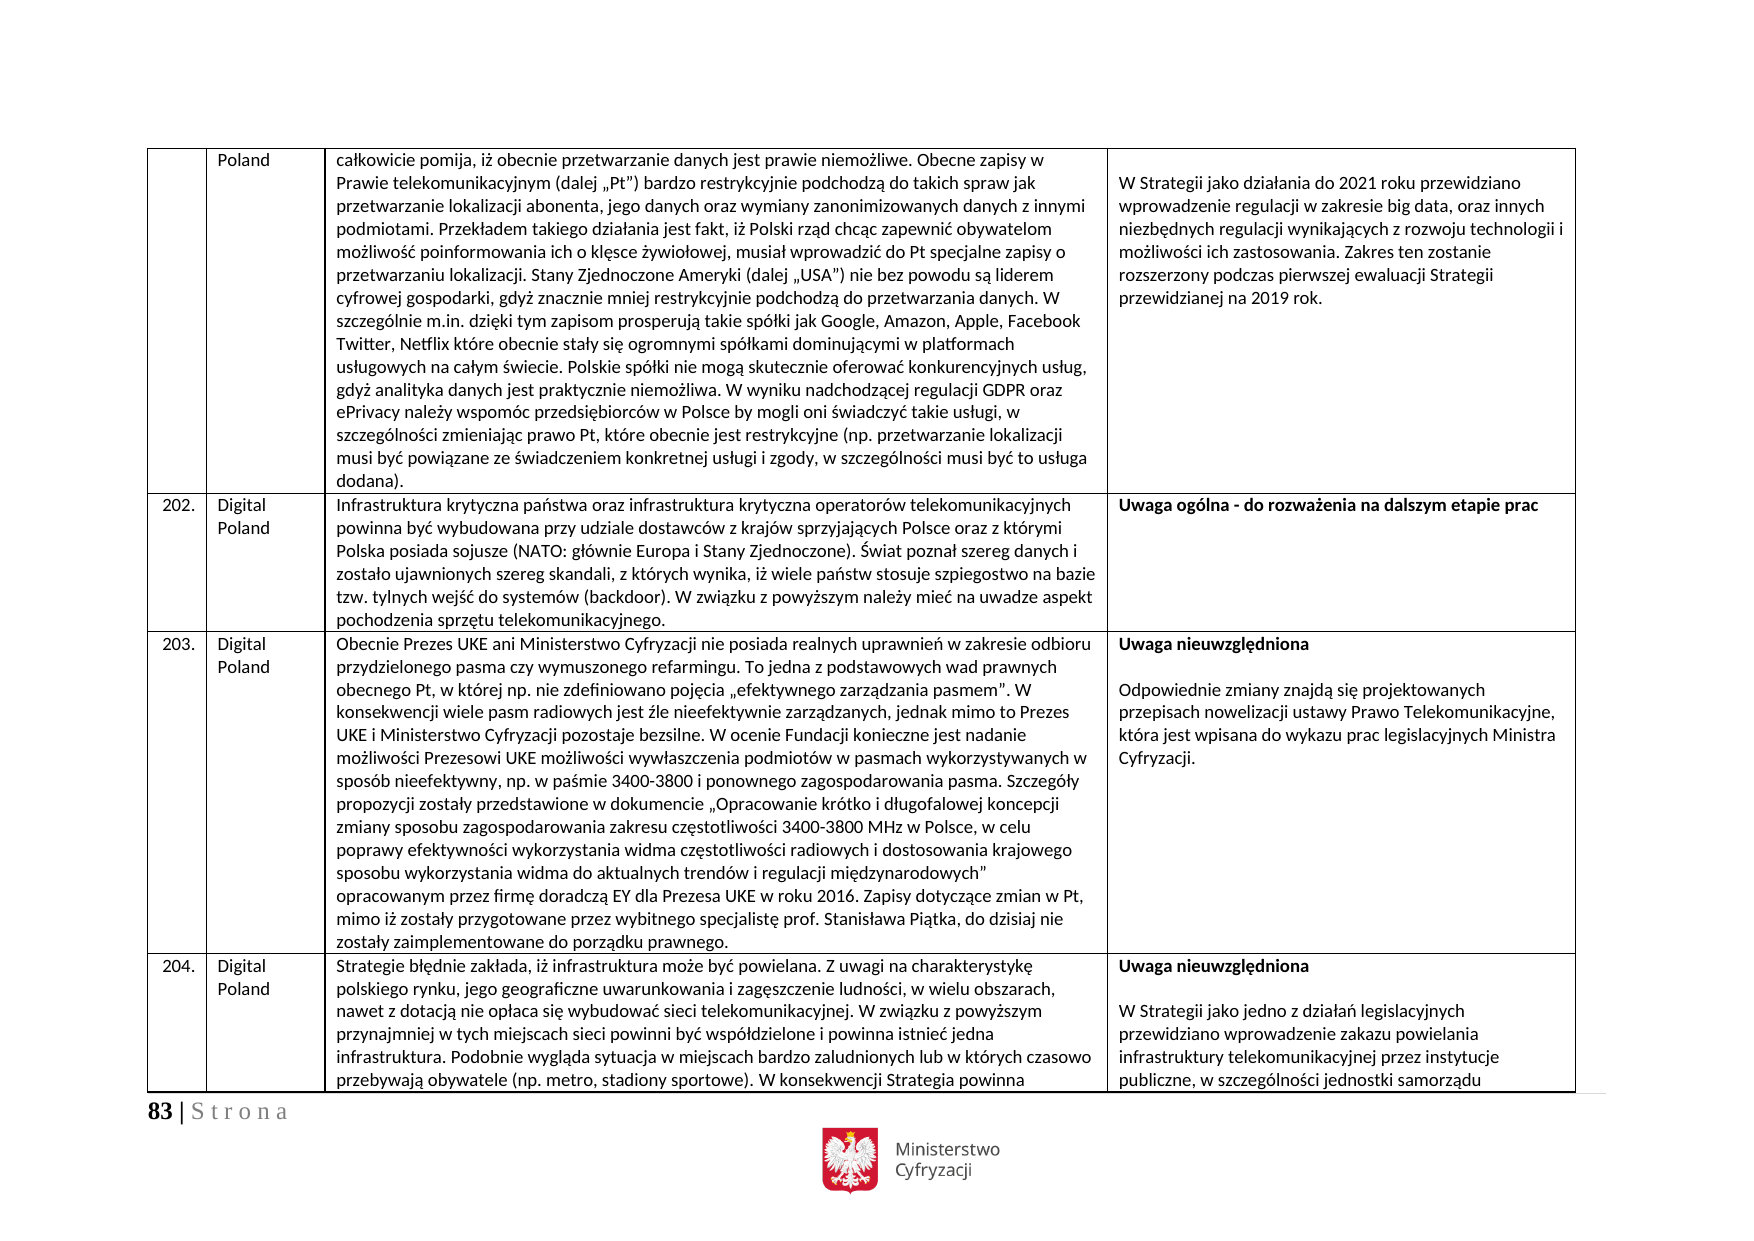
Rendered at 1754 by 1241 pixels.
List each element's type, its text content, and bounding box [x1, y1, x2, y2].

table_cell W Strategii jako działania do 2021 roku przewidziano wprowadzenie regulacji w zakresie big data, oraz innych niezbędnych regulacji wynikających z rozwoju technologii i możliwości ich zastosowania. Zakres ten zostanie rozszerzony podczas pierwszej ewaluacji Strategii przewidzianej na 2019 rok. [1108, 149, 1575, 492]
table_cell [148, 494, 206, 631]
table_cell Digital Poland [207, 954, 324, 1091]
table_cell całkowicie pomija, iż obecnie przetwarzanie danych jest prawie niemożliwe. Obecne zapisy w Prawie telekomunikacyjnym (dalej „Pt”) bardzo restrykcyjnie podchodzą do takich spraw jak przetwarzanie lokalizacji abonenta, jego danych oraz wymiany zanonimizowanych danych z innymi podmiotami. Przekładem takiego działania jest fakt, iż Polski rząd chcąc zapewnić obywatelom możliwość poinformowania ich o klęsce żywiołowej, musiał wprowadzić do Pt specjalne zapisy o przetwarzaniu lokalizacji. Stany Zjednoczone Ameryki (dalej „USA”) nie bez powodu są liderem cyfrowej gospodarki, gdyż znacznie mniej restrykcyjnie podchodzą do przetwarzania danych. W szczególnie m.in. dzięki tym zapisom prosperują takie spółki jak Google, Amazon, Apple, Facebook Twitter, Netflix które obecnie stały się ogromnymi spółkami dominującymi w platformach usługowych na całym świecie. Polskie spółki nie mogą skutecznie oferować konkurencyjnych usług, gdyż analityka danych jest praktycznie niemożliwa. W wyniku nadchodzącej regulacji GDPR oraz ePrivacy należy wspomóc przedsiębiorców w Polsce by mogli oni świadczyć takie usługi, w szczególności zmieniając prawo Pt, które obecnie jest restrykcyjne (np. przetwarzanie lokalizacji musi być powiązane ze świadczeniem konkretnej usługi i zgody, w szczególności musi być to usługa dodana). [326, 149, 1107, 492]
table_cell Infrastruktura krytyczna państwa oraz infrastruktura krytyczna operatorów telekomunikacyjnych powinna być wybudowana przy udziale dostawców z krajów sprzyjających Polsce oraz z którymi Polska posiada sojusze (NATO: głównie Europa i Stany Zjednoczone). Świat poznał szereg danych i zostało ujawnionych szereg skandali, z których wynika, iż wiele państw stosuje szpiegostwo na bazie tzw. tylnych wejść do systemów (backdoor). W związku z powyższym należy mieć na uwadze aspekt pochodzenia sprzętu telekomunikacyjnego. [326, 494, 1107, 631]
table_cell Uwaga nieuwzględniona W Strategii jako jedno z działań legislacyjnych przewidziano wprowadzenie zakazu powielania infrastruktury telekomunikacyjnej przez instytucje publiczne, w szczególności jednostki samorządu [1108, 954, 1575, 1091]
table_cell Uwaga ogólna - do rozważenia na dalszym etapie prac [1108, 494, 1575, 631]
table_cell Strategie błędnie zakłada, iż infrastruktura może być powielana. Z uwagi na charakterystykę polskiego rynku, jego geograficzne uwarunkowania i zagęszczenie ludności, w wielu obszarach, nawet z dotacją nie opłaca się wybudować sieci telekomunikacyjnej. W związku z powyższym przynajmniej w tych miejscach sieci powinni być współdzielone i powinna istnieć jedna infrastruktura. Podobnie wygląda sytuacja w miejscach bardzo zaludnionych lub w których czasowo przebywają obywatele (np. metro, stadiony sportowe). W konsekwencji Strategia powinna [326, 954, 1107, 1091]
table_cell [148, 632, 206, 953]
table_cell Digital Poland [207, 494, 324, 631]
table_cell Obecnie Prezes UKE ani Ministerstwo Cyfryzacji nie posiada realnych uprawnień w zakresie odbioru przydzielonego pasma czy wymuszonego refarmingu. To jedna z podstawowych wad prawnych obecnego Pt, w której np. nie zdefiniowano pojęcia „efektywnego zarządzania pasmem”. W konsekwencji wiele pasm radiowych jest źle nieefektywnie zarządzanych, jednak mimo to Prezes UKE i Ministerstwo Cyfryzacji pozostaje bezsilne. W ocenie Fundacji konieczne jest nadanie możliwości Prezesowi UKE możliwości wywłaszczenia podmiotów w pasmach wykorzystywanych w sposób nieefektywny, np. w paśmie 3400-3800 i ponownego zagospodarowania pasma. Szczegóły propozycji zostały przedstawione w dokumencie „Opracowanie krótko i długofalowej koncepcji zmiany sposobu zagospodarowania zakresu częstotliwości 3400-3800 MHz w Polsce, w celu poprawy efektywności wykorzystania widma częstotliwości radiowych i dostosowania krajowego sposobu wykorzystania widma do aktualnych trendów i regulacji międzynarodowych” opracowanym przez firmę doradczą EY dla Prezesa UKE w roku 2016. Zapisy dotyczące zmian w Pt, mimo iż zostały przygotowane przez wybitnego specjalistę prof. Stanisława Piątka, do dzisiaj nie zostały zaimplementowane do porządku prawnego. [326, 632, 1107, 953]
table_cell [148, 149, 206, 492]
table_cell Poland [207, 149, 324, 492]
table_cell Uwaga nieuwzględniona Odpowiednie zmiany znajdą się projektowanych przepisach nowelizacji ustawy Prawo Telekomunikacyjne, która jest wpisana do wykazu prac legislacyjnych Ministra Cyfryzacji. [1108, 632, 1575, 953]
table_cell [148, 954, 206, 1091]
table_cell Digital Poland [207, 632, 324, 953]
